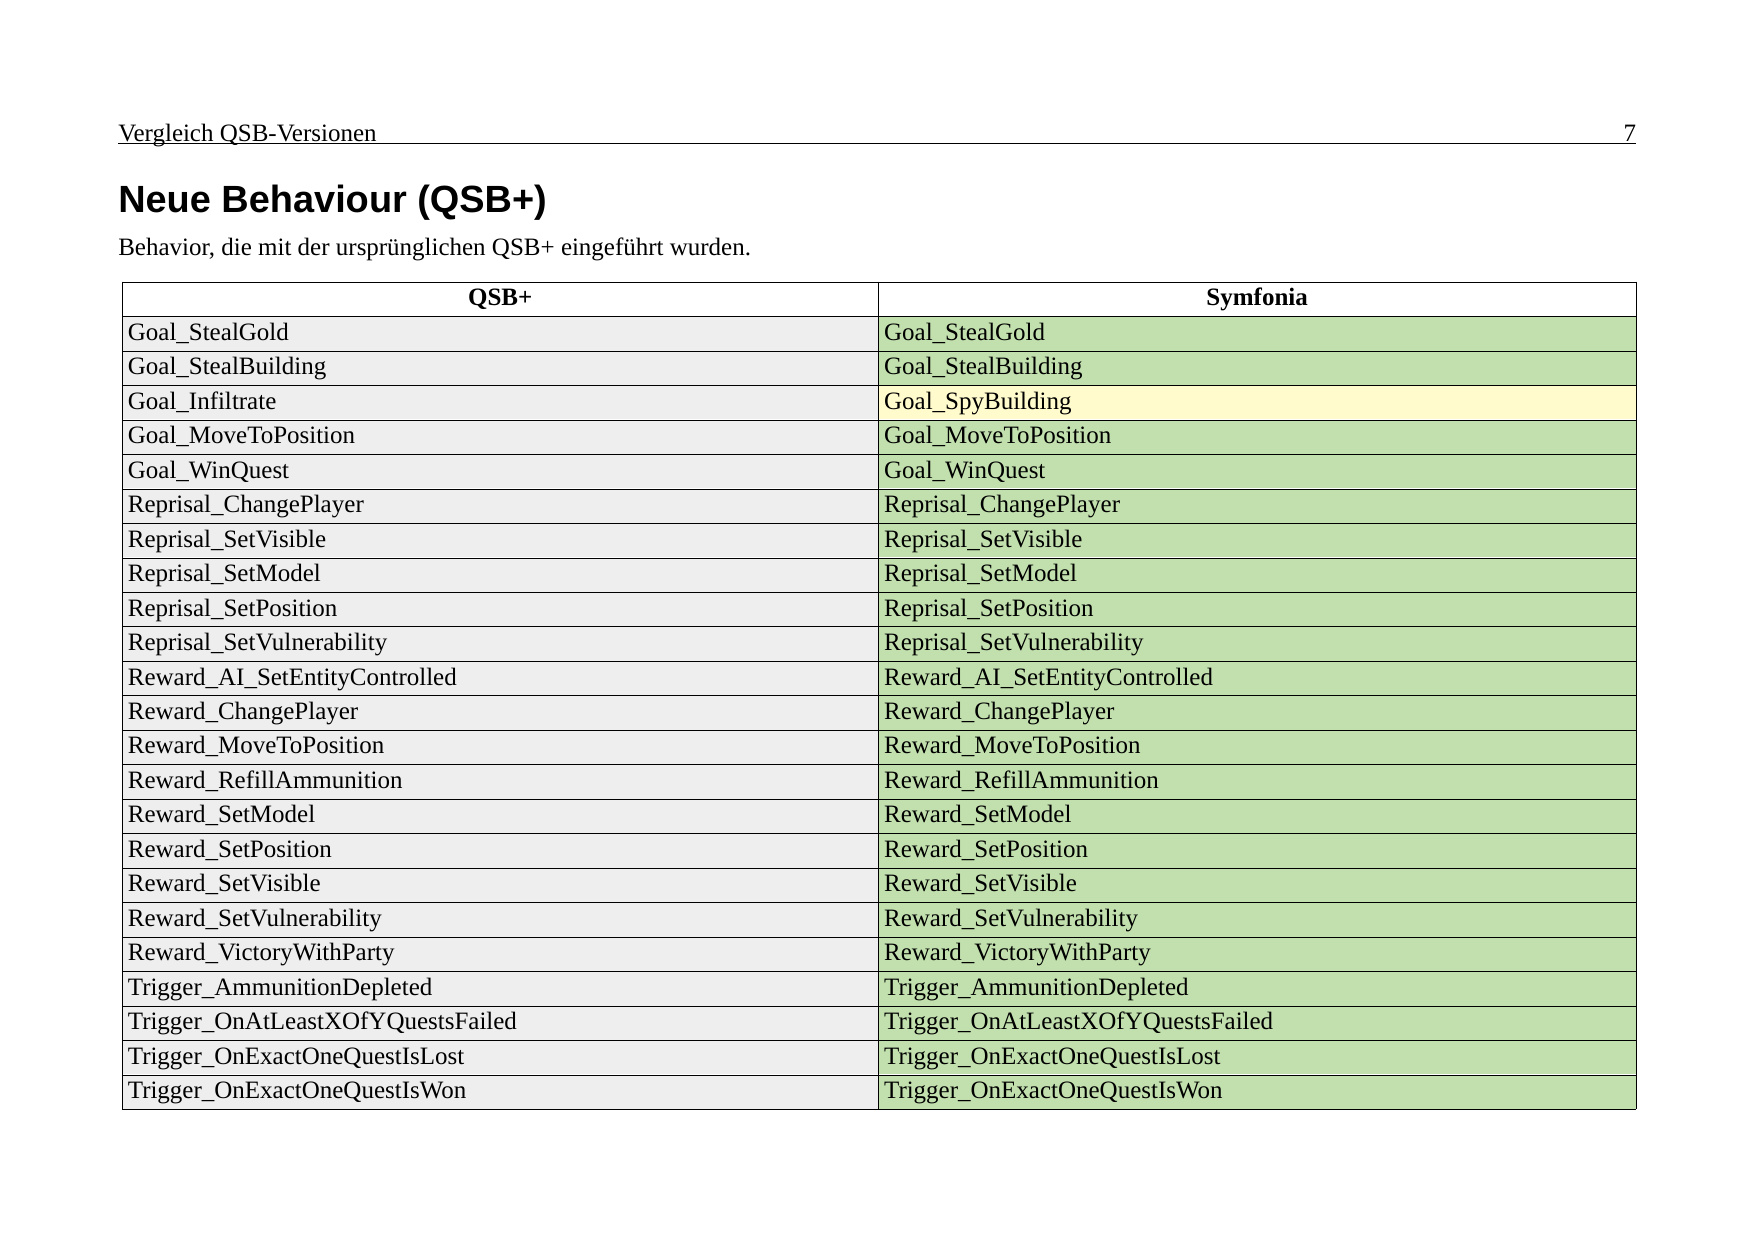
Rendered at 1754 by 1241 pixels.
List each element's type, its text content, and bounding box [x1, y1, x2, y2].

table_cell Reward_AI_SetEntityControlled [879, 662, 1636, 695]
table_cell Reward_VictoryWithParty [879, 938, 1636, 971]
table_cell Goal_MoveToPosition [879, 421, 1636, 454]
table_cell Reprisal_ChangePlayer [123, 490, 878, 523]
table_cell Reprisal_SetPosition [123, 593, 878, 626]
table_cell Reward_ChangePlayer [879, 696, 1636, 730]
table_cell Reward_SetModel [123, 800, 878, 833]
table_cell Reprisal_SetPosition [879, 593, 1636, 626]
table_cell Reprisal_SetVulnerability [123, 627, 878, 661]
table_cell Reward_SetVisible [123, 869, 878, 902]
table_cell Reward_SetVulnerability [879, 903, 1636, 937]
table_cell Trigger_OnExactOneQuestIsWon [123, 1076, 878, 1109]
table_cell Trigger_AmmunitionDepleted [879, 972, 1636, 1006]
table_cell Goal_StealBuilding [123, 352, 878, 385]
table_cell Trigger_OnExactOneQuestIsWon [879, 1076, 1636, 1109]
table_header Symfonia [879, 283, 1636, 316]
table_cell Reward_SetVisible [879, 869, 1636, 902]
table_cell Reward_MoveToPosition [879, 731, 1636, 764]
table_cell Goal_StealBuilding [879, 352, 1636, 385]
table_header QSB+ [123, 283, 878, 316]
table_cell Goal_MoveToPosition [123, 421, 878, 454]
table_cell Reprisal_SetVisible [123, 524, 878, 557]
table_cell Reward_VictoryWithParty [123, 938, 878, 971]
table_cell Reward_ChangePlayer [123, 696, 878, 730]
table_cell Reprisal_SetModel [879, 559, 1636, 592]
table_cell Reward_RefillAmmunition [123, 765, 878, 799]
table_cell Reward_SetVulnerability [123, 903, 878, 937]
table_cell Goal_Infiltrate [123, 386, 878, 419]
table_cell Reward_MoveToPosition [123, 731, 878, 764]
table_cell Trigger_OnAtLeastXOfYQuestsFailed [123, 1007, 878, 1040]
table_cell Reward_SetPosition [879, 834, 1636, 868]
text Behavior, die mit der ursprünglichen QSB+ eingeführt wurden. [118, 232, 1636, 261]
subtitle Neue Behaviour (QSB+) [118, 176, 1636, 220]
table_cell Reprisal_SetVulnerability [879, 627, 1636, 661]
table_cell Goal_WinQuest [879, 455, 1636, 488]
table_cell Reward_AI_SetEntityControlled [123, 662, 878, 695]
table_cell Trigger_OnAtLeastXOfYQuestsFailed [879, 1007, 1636, 1040]
table_cell Reward_SetModel [879, 800, 1636, 833]
table_cell Goal_StealGold [879, 317, 1636, 351]
table_cell Goal_WinQuest [123, 455, 878, 488]
table_cell Goal_StealGold [123, 317, 878, 351]
table_cell Trigger_AmmunitionDepleted [123, 972, 878, 1006]
table_cell Reprisal_SetModel [123, 559, 878, 592]
table_cell Reprisal_ChangePlayer [879, 490, 1636, 523]
table_cell Reward_SetPosition [123, 834, 878, 868]
table_cell Reprisal_SetVisible [879, 524, 1636, 557]
table_cell Trigger_OnExactOneQuestIsLost [123, 1041, 878, 1074]
table_cell Reward_RefillAmmunition [879, 765, 1636, 799]
table_cell Trigger_OnExactOneQuestIsLost [879, 1041, 1636, 1074]
table_cell Goal_SpyBuilding [879, 386, 1636, 419]
